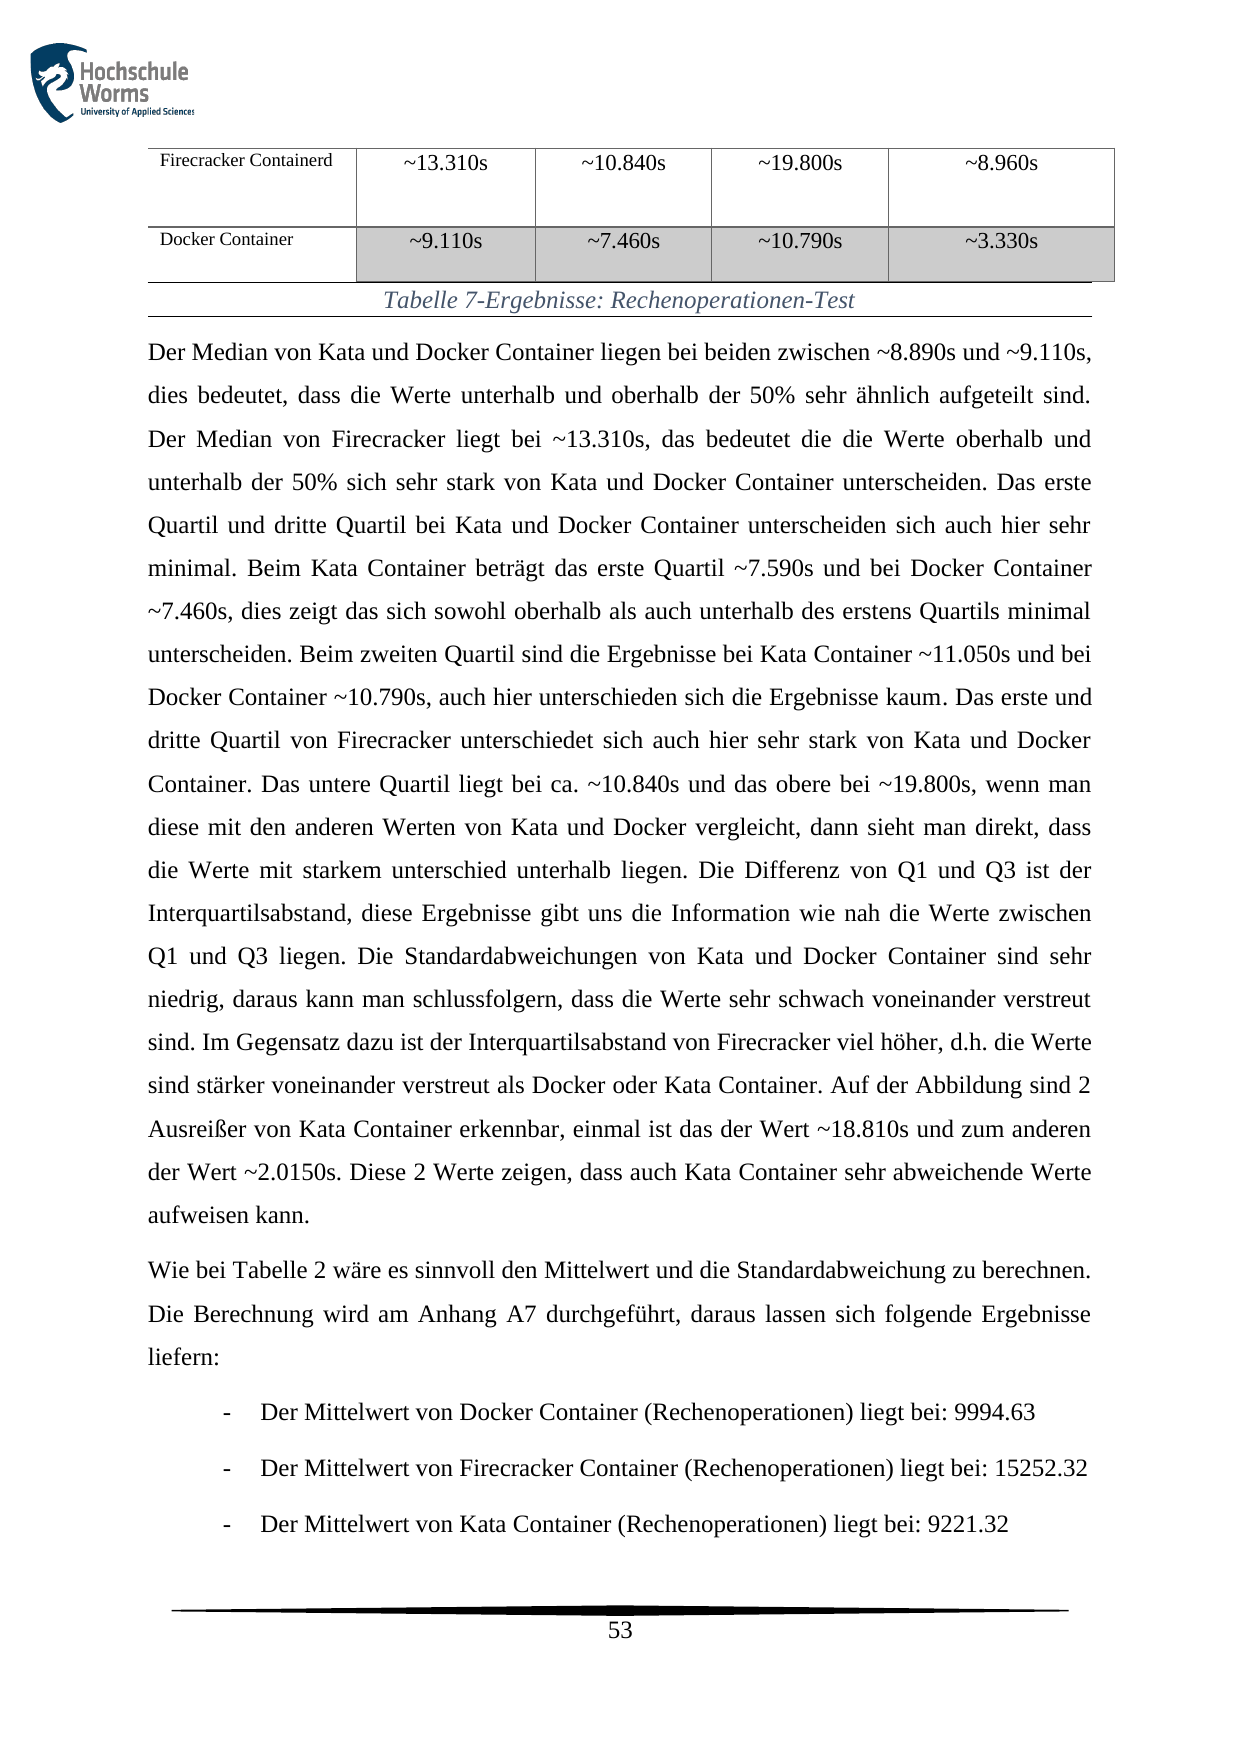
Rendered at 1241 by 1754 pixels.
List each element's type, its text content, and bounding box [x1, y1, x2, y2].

text Der Median von Kata und Docker Container liegen bei beiden zwischen ~8.890s und ~9.110s, dies bedeutet, dass die Werte unterhalb und oberhalb der 50% sehr ähnlich aufgeteilt sind. Der Median von Firecracker liegt bei ~13.310s, das bedeutet die die Werte oberhalb und unterhalb der 50% sich sehr stark von Kata und Docker Container unterscheiden. Das erste Quartil und dritte Quartil bei Kata und Docker Container unterscheiden sich auch hier sehr minimal. Beim Kata Container beträgt das erste Quartil ~7.590s und bei Docker Container ~7.460s, dies zeigt das sich sowohl oberhalb als auch unterhalb des erstens Quartils minimal unterscheiden. Beim zweiten Quartil sind die Ergebnisse bei Kata Container ~11.050s und bei Docker Container ~10.790s, auch hier unterschieden sich die Ergebnisse kaum. Das erste und dritte Quartil von Firecracker unterschiedet sich auch hier sehr stark von Kata und Docker Container. Das untere Quartil liegt bei ca. ~10.840s und das obere bei ~19.800s, wenn man diese mit den anderen Werten von Kata und Docker vergleicht, dann sieht man direkt, dass die Werte mit starkem unterschied unterhalb liegen. Die Differenz von Q1 und Q3 ist der Interquartilsabstand, diese Ergebnisse gibt uns die Information wie nah die Werte zwischen Q1 und Q3 liegen. Die Standardabweichungen von Kata und Docker Container sind sehr niedrig, daraus kann man schlussfolgern, dass die Werte sehr schwach voneinander verstreut sind. Im Gegensatz dazu ist der Interquartilsabstand von Firecracker viel höher, d.h. die Werte sind stärker voneinander verstreut als Docker oder Kata Container. Auf der Abbildung sind 2 Ausreißer von Kata Container erkennbar, einmal ist das der Wert ~18.810s und zum anderen der Wert ~2.0150s. Diese 2 Werte zeigen, dass auch Kata Container sehr abweichende Werte aufweisen kann. [148, 337, 1092, 1229]
list Der Mittelwert von Kata Container (Rechenoperationen) liegt bei: 9221.32 [223, 1509, 1092, 1537]
table_cell ~13.310s [357, 149, 535, 226]
text Tabelle 7-Ergebnisse: Rechenoperationen-Test [148, 283, 1092, 316]
table_cell ~8.960s [889, 149, 1114, 226]
table_cell ~10.840s [536, 149, 711, 226]
table_cell ~10.790s [712, 228, 888, 281]
list Der Mittelwert von Docker Container (Rechenoperationen) liegt bei: 9994.63 [223, 1397, 1092, 1426]
table_cell ~3.330s [889, 228, 1114, 281]
table_cell Docker Container [148, 228, 356, 281]
table_cell Firecracker Containerd [148, 149, 356, 226]
table_cell ~7.460s [536, 228, 711, 281]
table_cell ~19.800s [712, 149, 888, 226]
list Der Mittelwert von Firecracker Container (Rechenoperationen) liegt bei: 15252.32 [223, 1453, 1092, 1482]
table_cell ~9.110s [357, 228, 535, 281]
text Wie bei Tabelle 2 wäre es sinnvoll den Mittelwert und die Standardabweichung zu berechnen. Die Berechnung wird am Anhang A7 durchgeführt, daraus lassen sich folgende Ergebnisse liefern: [148, 1256, 1092, 1371]
